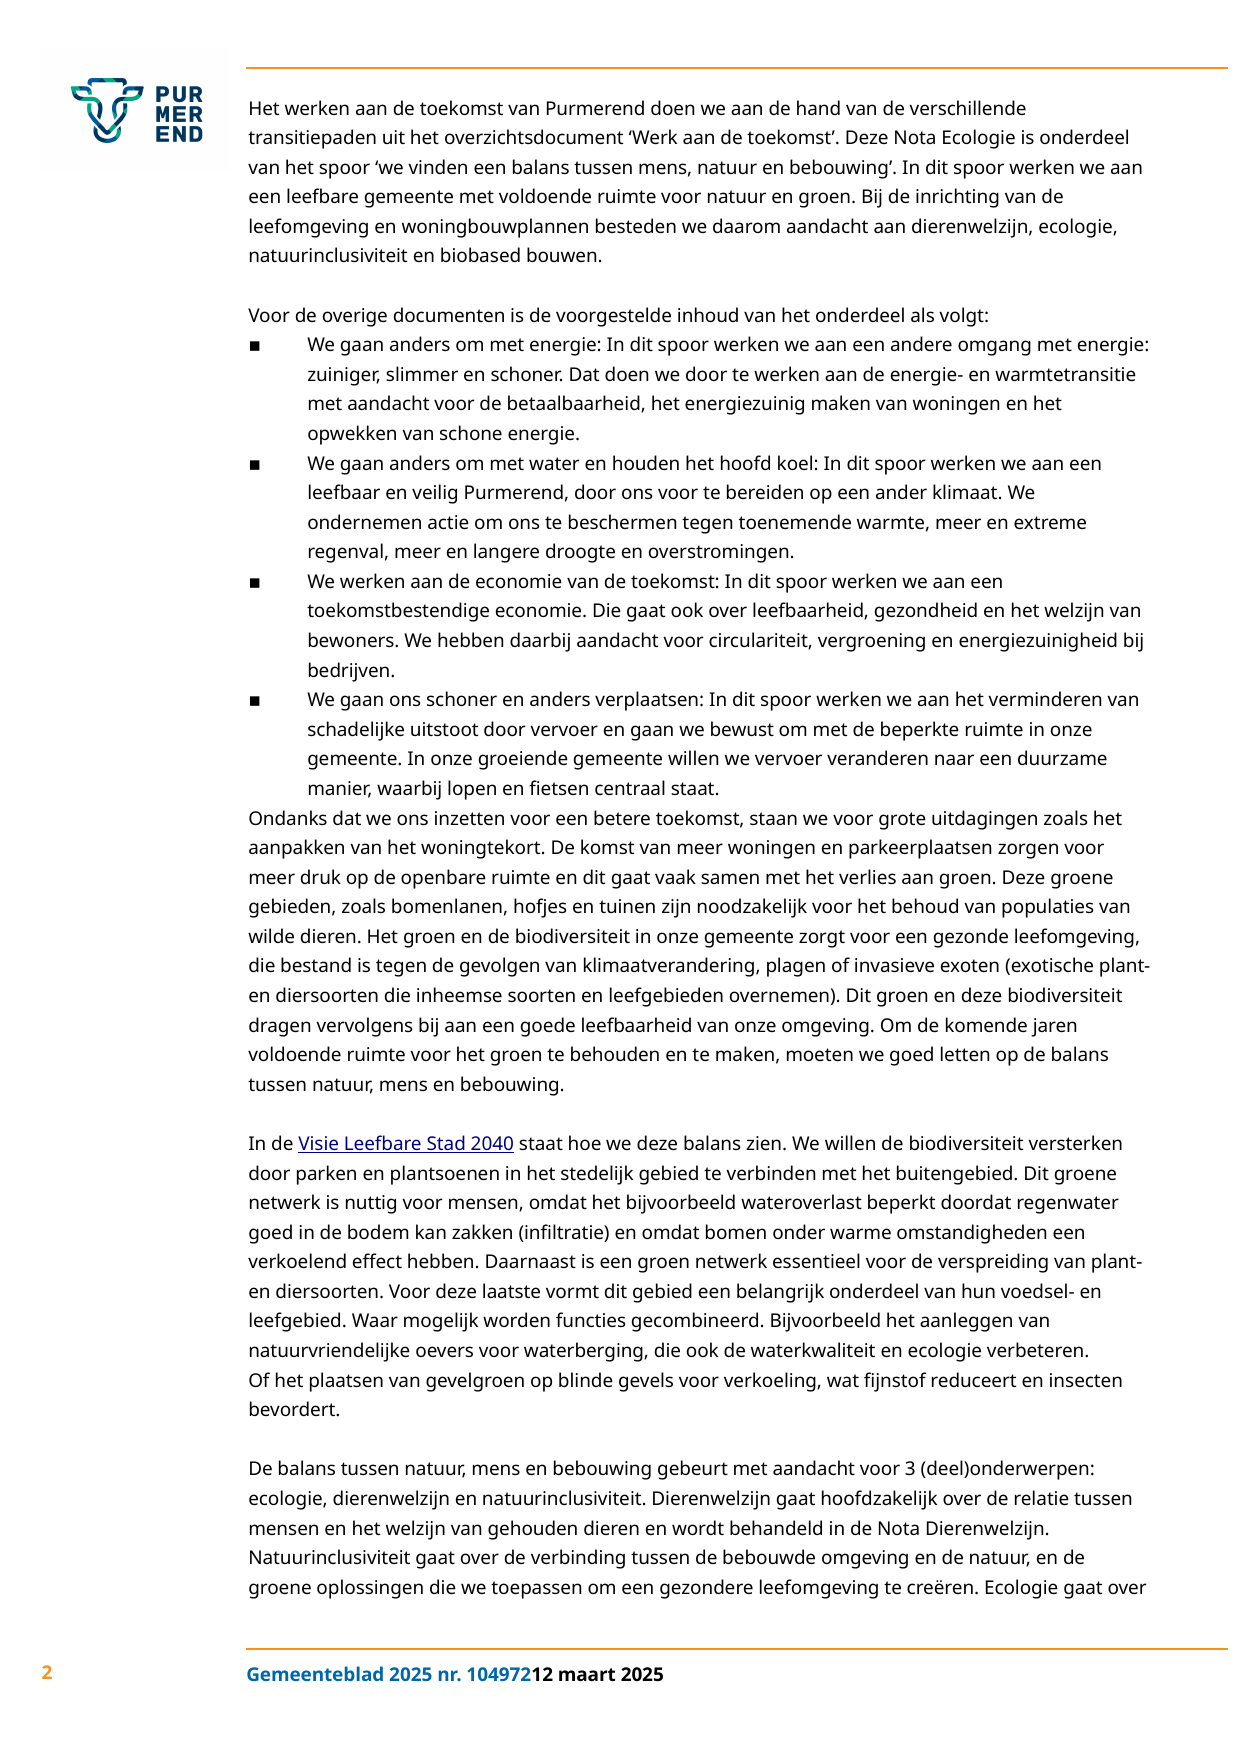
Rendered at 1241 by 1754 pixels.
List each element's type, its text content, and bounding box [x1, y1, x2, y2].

list We gaan ons schoner en anders verplaatsen: In dit spoor werken we aan het verminderen van schadelijke uitstoot door vervoer en gaan we bewust om met de beperkte ruimte in onze gemeente. In onze groeiende gemeente willen we vervoer veranderen naar een duurzame manier, waarbij lopen en fietsen centraal staat. [248, 686, 1152, 801]
text De balans tussen natuur, mens en bebouwing gebeurt met aandacht voor 3 (deel)onderwerpen: ecologie, dierenwelzijn en natuurinclusiviteit. Dierenwelzijn gaat hoofdzakelijk over de relatie tussen mensen en het welzijn van gehouden dieren en wordt behandeld in de Nota Dierenwelzijn. Natuurinclusiviteit gaat over de verbinding tussen de bebouwde omgeving en de natuur, en de groene oplossingen die we toepassen om een gezondere leefomgeving te creëren. Ecologie gaat over [248, 1456, 1152, 1600]
text Ondanks dat we ons inzetten voor een betere toekomst, staan we voor grote uitdagingen zoals het aanpakken van het woningtekort. De komst van meer woningen en parkeerplaatsen zorgen voor meer druk op de openbare ruimte en dit gaat vaak samen met het verlies aan groen. Deze groene gebieden, zoals bomenlanen, hofjes en tuinen zijn noodzakelijk voor het behoud van populaties van wilde dieren. Het groen en de biodiversiteit in onze gemeente zorgt voor een gezonde leefomgeving, die bestand is tegen de gevolgen van klimaatverandering, plagen of invasieve exoten (exotische plant- en diersoorten die inheemse soorten en leefgebieden overnemen). Dit groen en deze biodiversiteit dragen vervolgens bij aan een goede leefbaarheid van onze omgeving. Om de komende jaren voldoende ruimte voor het groen te behouden en te maken, moeten we goed letten op de balans tussen natuur, mens en bebouwing. [248, 805, 1152, 1097]
list We gaan anders om met water en houden het hoofd koel: In dit spoor werken we aan een leefbaar en veilig Purmerend, door ons voor te bereiden op een ander klimaat. We ondernemen actie om ons te beschermen tegen toenemende warmte, meer en extreme regenval, meer en langere droogte en overstromingen. [248, 450, 1152, 564]
text Het werken aan de toekomst van Purmerend doen we aan de hand van de verschillende transitiepaden uit het overzichtsdocument ‘Werk aan de toekomst’. Deze Nota Ecologie is onderdeel van het spoor ‘we vinden een balans tussen mens, natuur en bebouwing’. In dit spoor werken we aan een leefbare gemeente met voldoende ruimte voor natuur en groen. Bij de inrichting van de leefomgeving en woningbouwplannen besteden we daarom aandacht aan dierenwelzijn, ecologie, natuurinclusiviteit en biobased bouwen. [248, 95, 1152, 268]
text In de Visie Leefbare Stad 2040 staat hoe we deze balans zien. We willen de biodiversiteit versterken door parken en plantsoenen in het stedelijk gebied te verbinden met het buitengebied. Dit groene netwerk is nuttig voor mensen, omdat het bijvoorbeeld wateroverlast beperkt doordat regenwater goed in de bodem kan zakken (infiltratie) en omdat bomen onder warme omstandigheden een verkoelend effect hebben. Daarnaast is een groen netwerk essentieel voor de verspreiding van plant- en diersoorten. Voor deze laatste vormt dit gebied een belangrijk onderdeel van hun voedsel- en leefgebied. Waar mogelijk worden functies gecombineerd. Bijvoorbeeld het aanleggen van natuurvriendelijke oevers voor waterberging, die ook de waterkwaliteit en ecologie verbeteren. [248, 1130, 1152, 1363]
picture [41, 47, 231, 172]
list We werken aan de economie van de toekomst: In dit spoor werken we aan een toekomstbestendige economie. Die gaat ook over leefbaarheid, gezondheid en het welzijn van bewoners. We hebben daarbij aandacht voor circulariteit, vergroening en energiezuinigheid bij bedrijven. [248, 568, 1152, 683]
text Of het plaatsen van gevelgroen op blinde gevels voor verkoeling, wat fijnstof reduceert en insecten bevordert. [248, 1367, 1152, 1422]
text Voor de overige documenten is de voorgestelde inhoud van het onderdeel als volgt: [248, 302, 1152, 328]
list We gaan anders om met energie: In dit spoor werken we aan een andere omgang met energie: zuiniger, slimmer en schoner. Dat doen we door te werken aan de energie- en warmtetransitie met aandacht voor de betaalbaarheid, het energiezuinig maken van woningen en het opwekken van schone energie. [248, 331, 1152, 446]
